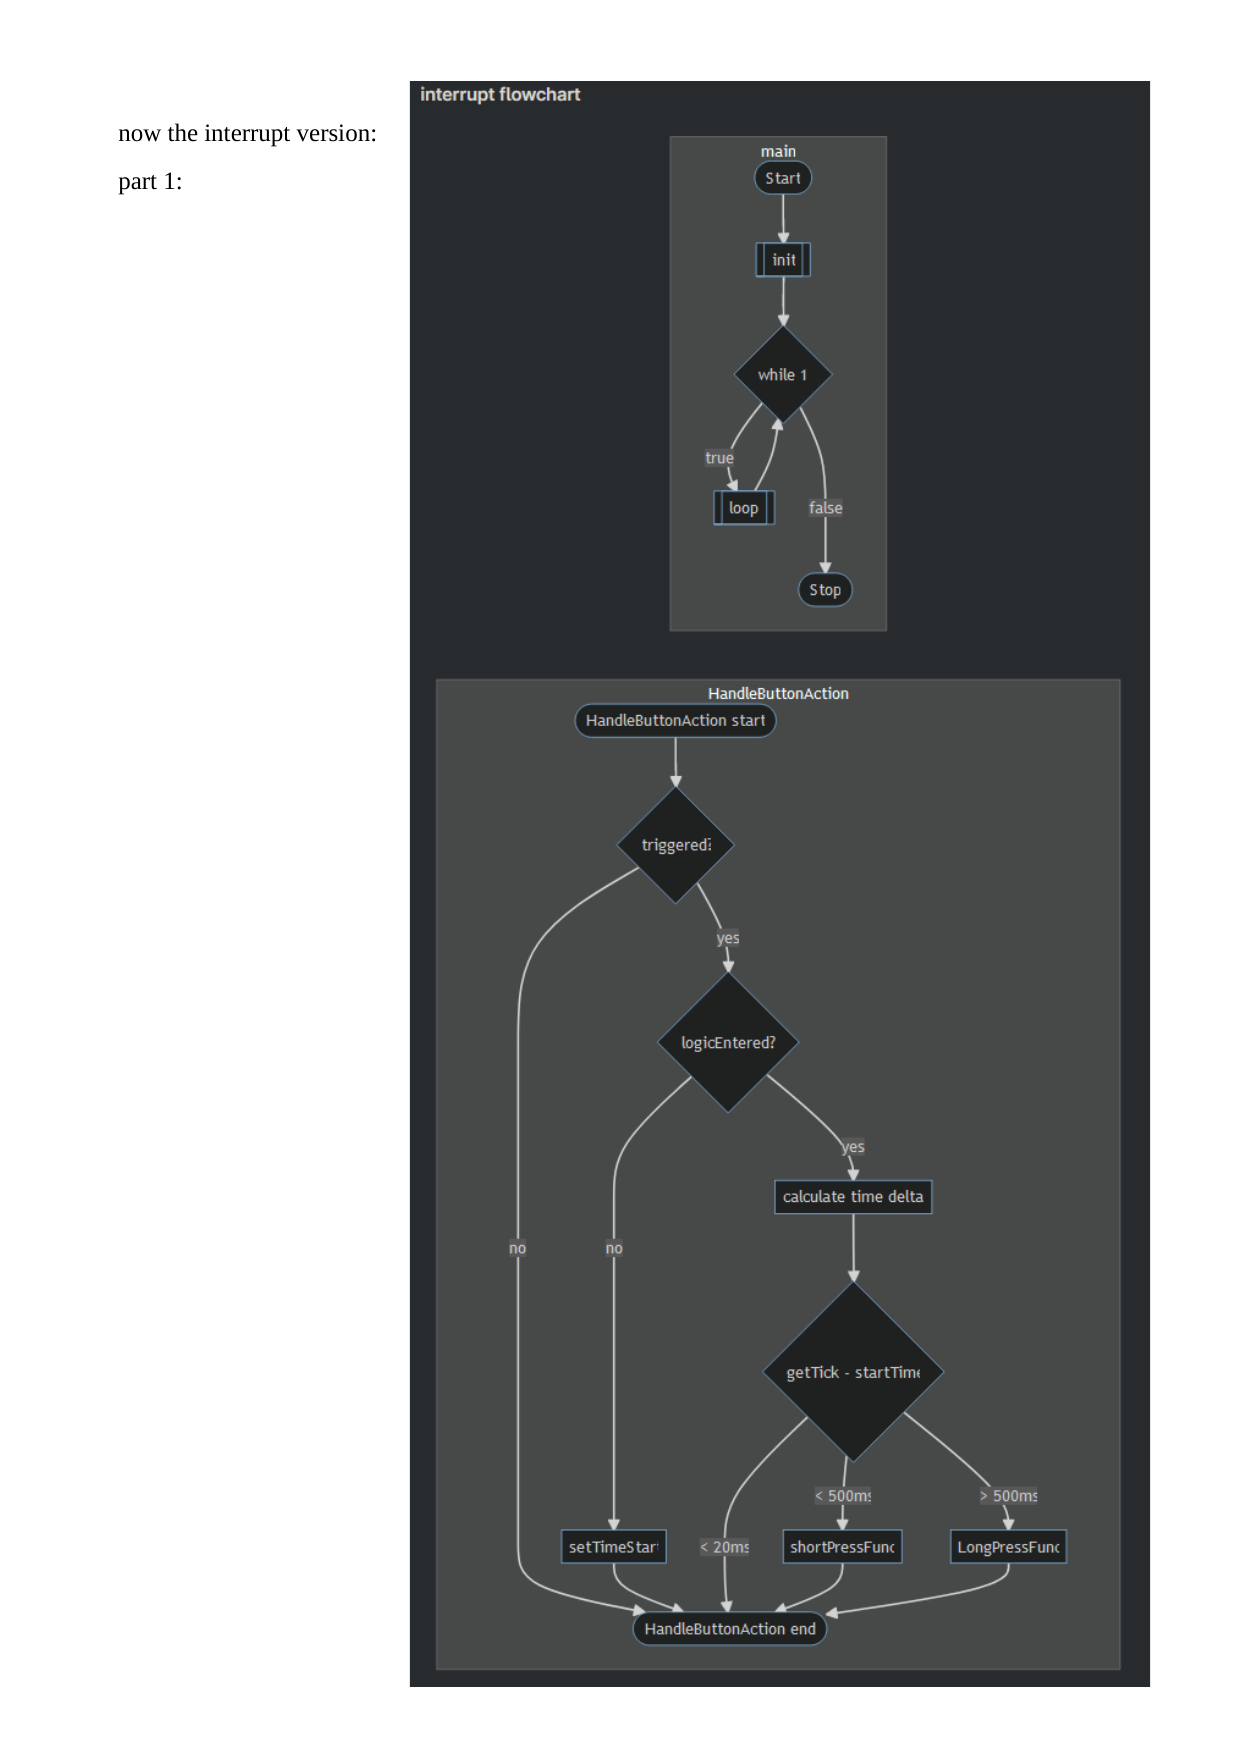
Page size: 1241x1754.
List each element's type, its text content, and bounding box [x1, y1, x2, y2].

picture [409, 81, 1151, 1687]
text now the interrupt version: [118, 118, 409, 147]
text part 1: [118, 166, 409, 194]
